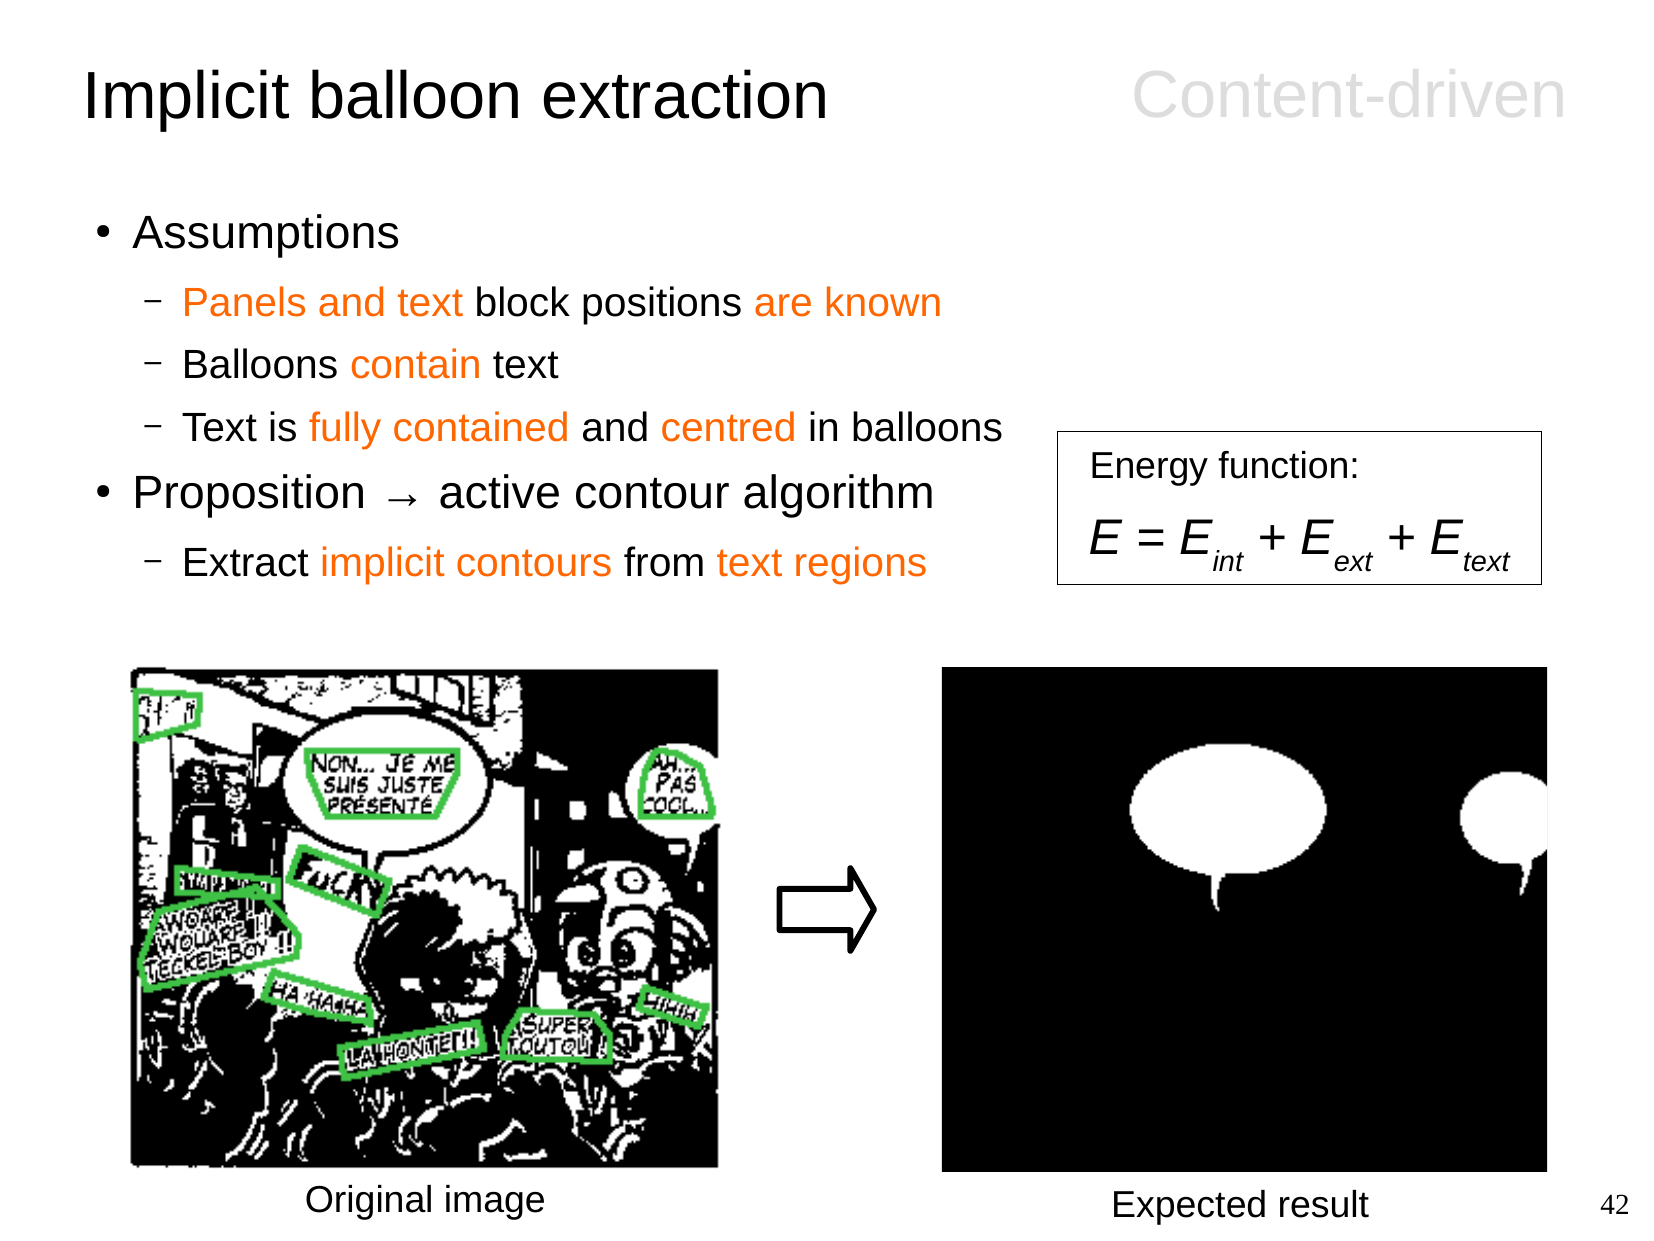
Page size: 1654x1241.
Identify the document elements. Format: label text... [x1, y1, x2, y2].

text_box E = Eint + Eext + Etext [1051, 501, 1057, 585]
text_box Expected result [897, 1176, 1583, 1234]
text_box Energy function: [1074, 437, 1382, 494]
title Implicit balloon extraction [82, 49, 1571, 142]
text_box E = Eint + Eext + Etext [1058, 501, 1541, 584]
picture [88, 635, 768, 1199]
text_box E = Eint + Eext + Etext [1542, 501, 1548, 585]
list Assumptions Panels and text block positions are known Balloons contain text Text is fully contained and centred in balloons Proposition → active contour algorithm Extract implicit contours from text regions [82, 206, 1571, 587]
picture [941, 667, 1548, 1172]
text_box Original image [283, 1170, 567, 1228]
